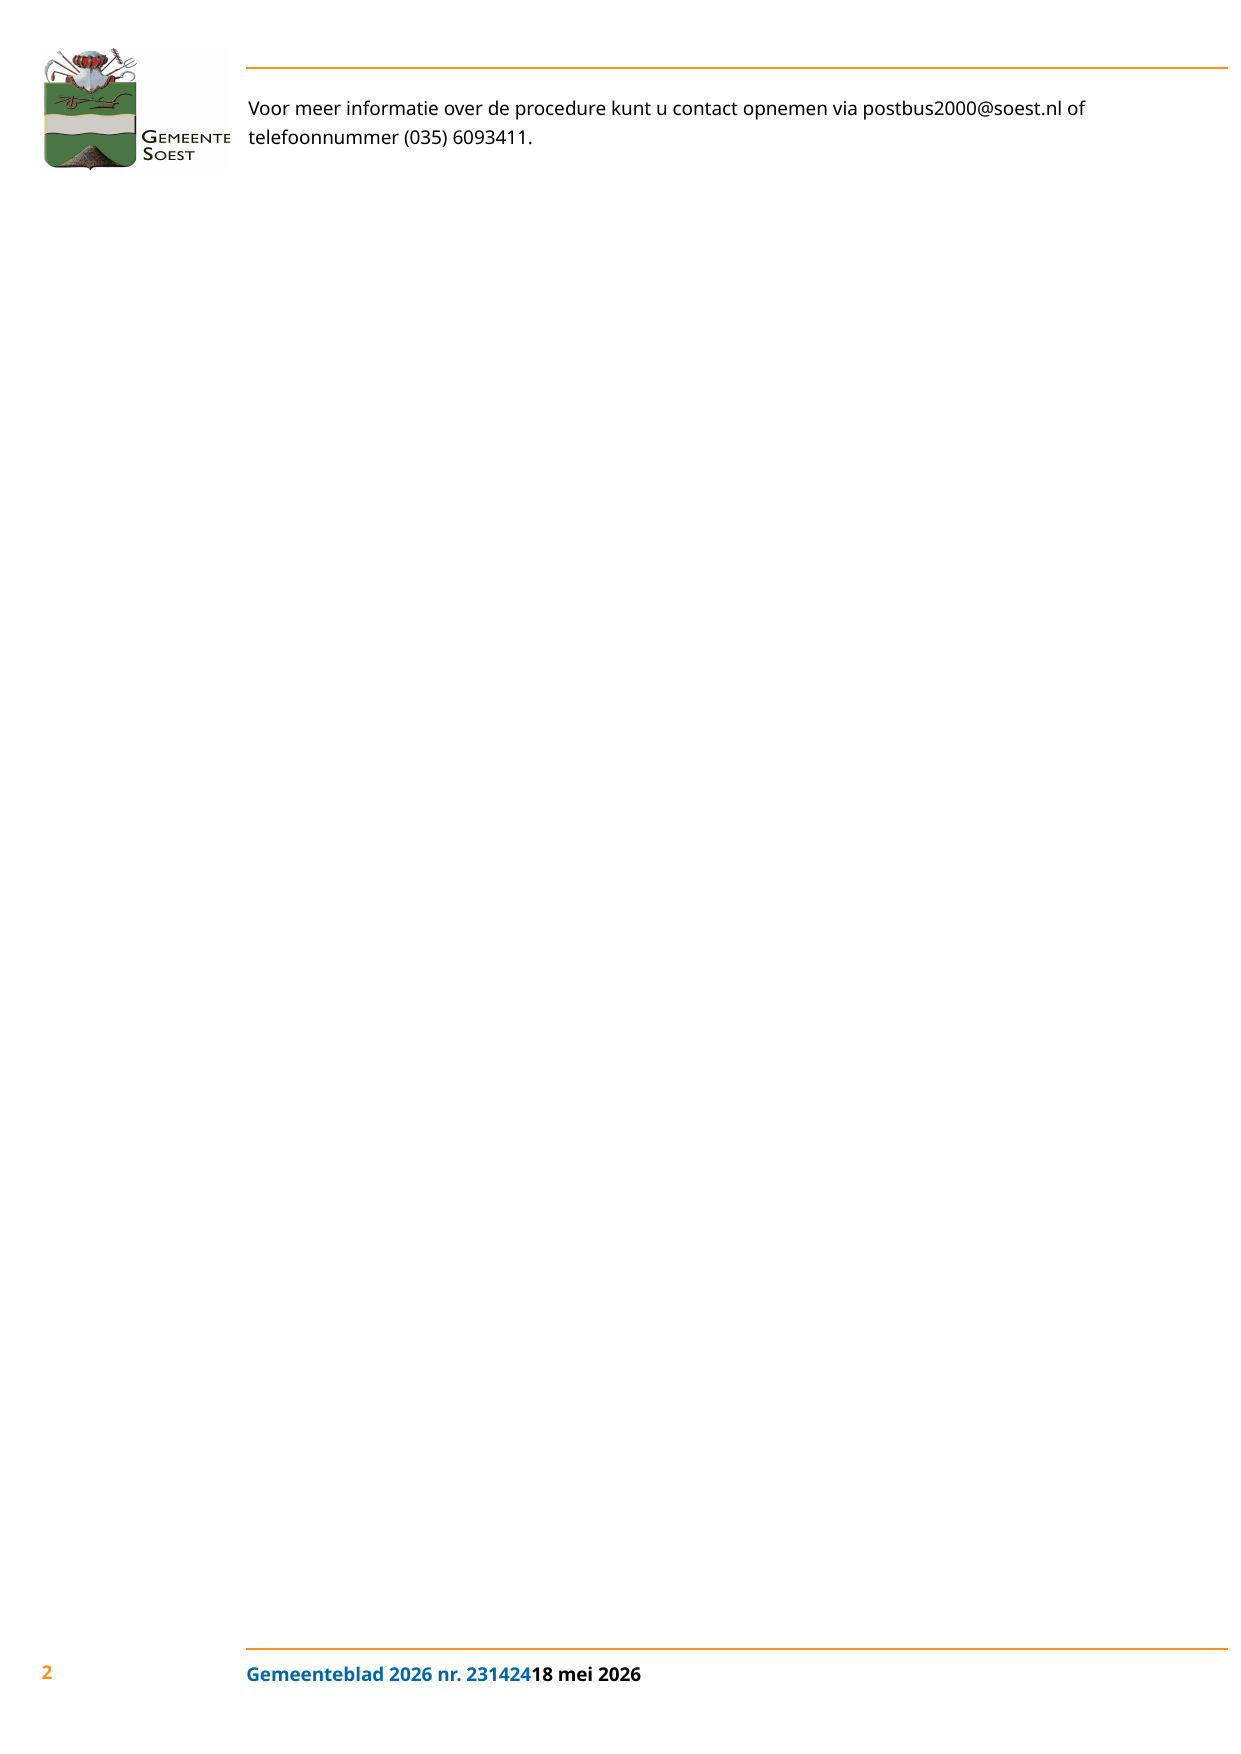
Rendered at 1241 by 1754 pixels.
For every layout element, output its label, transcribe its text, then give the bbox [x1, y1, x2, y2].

picture [41, 47, 231, 172]
text Voor meer informatie over de procedure kunt u contact opnemen via postbus2000@soest.nl of telefoonnummer (035) 6093411. [248, 95, 1152, 150]
